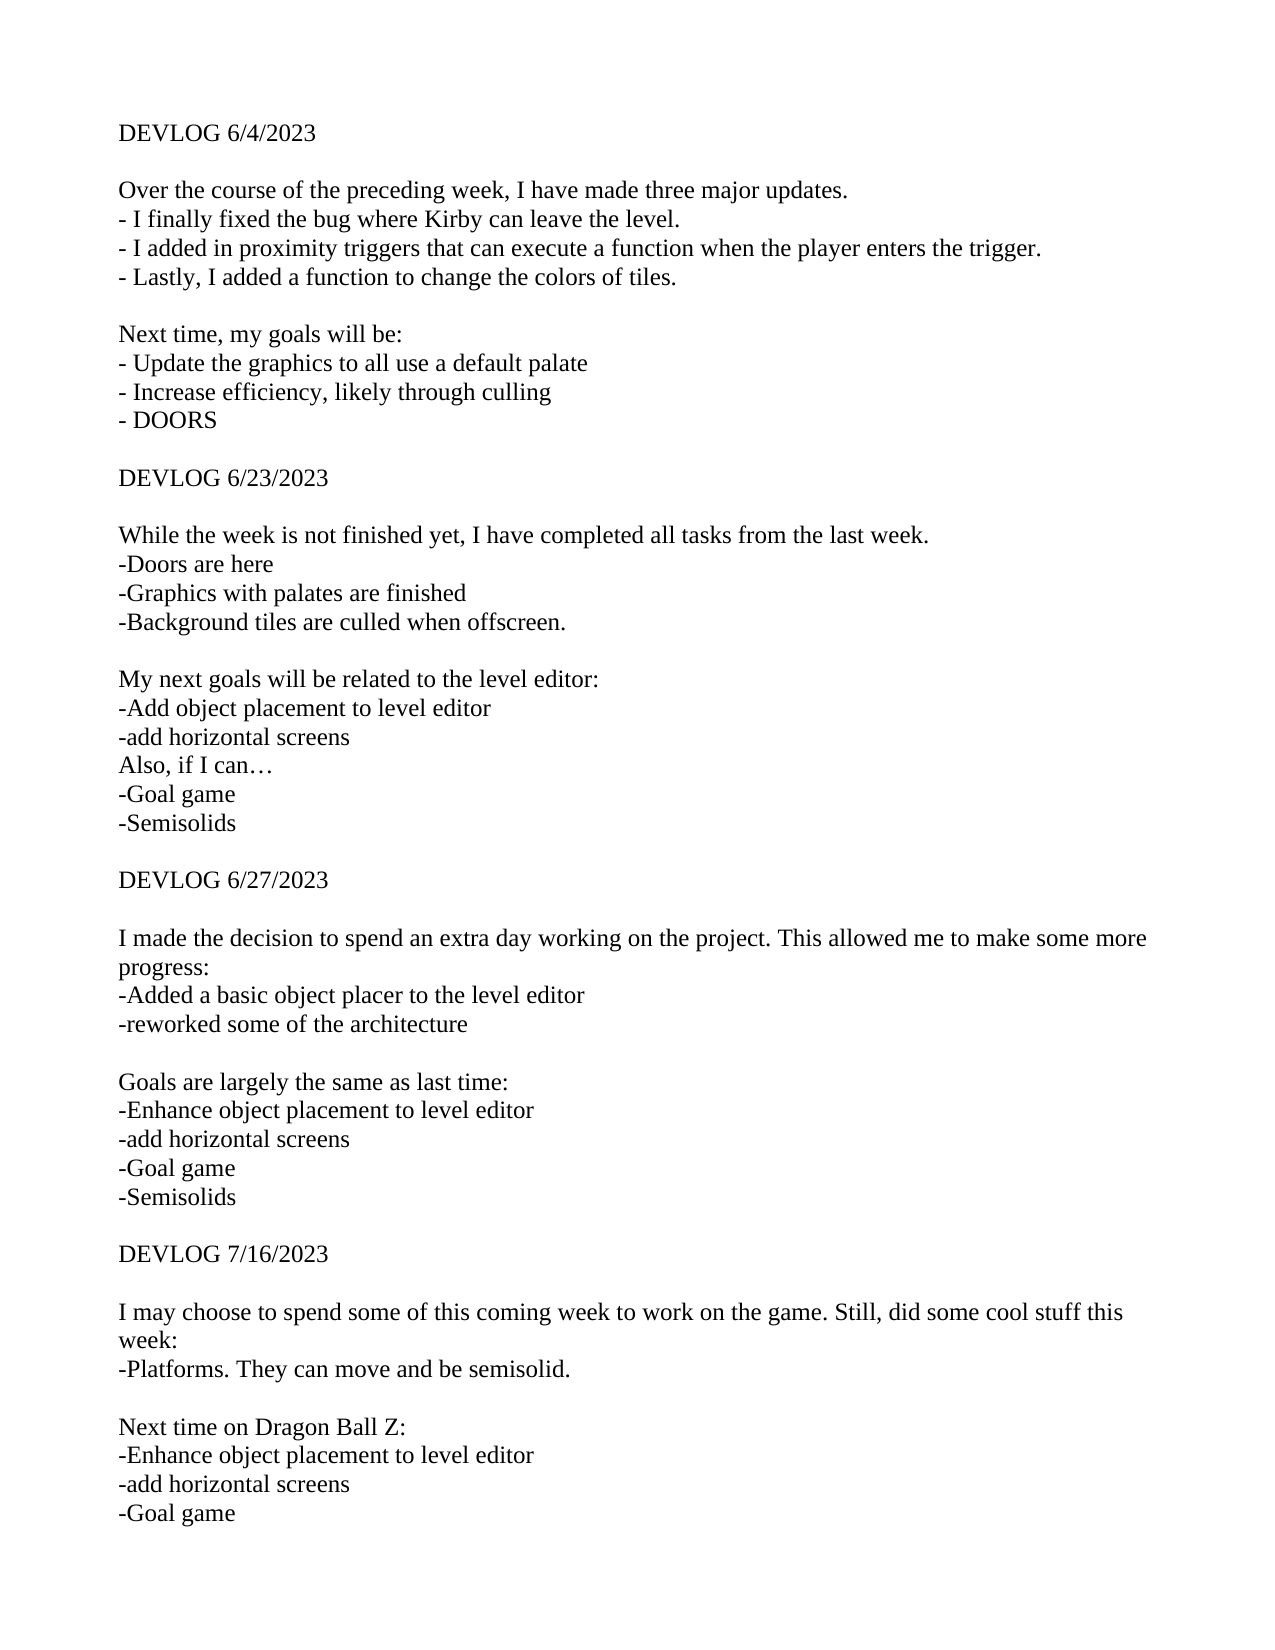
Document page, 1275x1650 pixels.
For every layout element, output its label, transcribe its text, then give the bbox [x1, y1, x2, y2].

text DEVLOG 6/27/2023 [118, 866, 1157, 894]
text -Goal game [118, 1498, 1157, 1527]
text -Enhance object placement to level editor [118, 1096, 1157, 1124]
text I may choose to spend some of this coming week to work on the game. Still, did some cool stuff this week: [118, 1297, 1157, 1354]
text - I added in proximity triggers that can execute a function when the player enters the trigger. [118, 233, 1157, 262]
text DEVLOG 6/23/2023 [118, 463, 1157, 492]
text While the week is not finished yet, I have completed all tasks from the last week. [118, 521, 1157, 549]
text - Increase efficiency, likely through culling [118, 377, 1157, 406]
text -add horizontal screens [118, 1124, 1157, 1153]
text -add horizontal screens [118, 1469, 1157, 1498]
text I made the decision to spend an extra day working on the project. This allowed me to make some more progress: [118, 923, 1157, 981]
text - I finally fixed the bug where Kirby can leave the level. [118, 204, 1157, 233]
text -Doors are here [118, 549, 1157, 578]
text Over the course of the preceding week, I have made three major updates. [118, 176, 1157, 204]
text DEVLOG 7/16/2023 [118, 1239, 1157, 1268]
text My next goals will be related to the level editor: [118, 664, 1157, 693]
text -Platforms. They can move and be semisolid. [118, 1354, 1157, 1383]
text - Lastly, I added a function to change the colors of tiles. [118, 262, 1157, 291]
text Goals are largely the same as last time: [118, 1067, 1157, 1096]
text -add horizontal screens [118, 722, 1157, 751]
text -Graphics with palates are finished [118, 578, 1157, 607]
text -Add object placement to level editor [118, 693, 1157, 722]
text -Goal game [118, 779, 1157, 808]
text - DOORS [118, 406, 1157, 434]
text Next time, my goals will be: [118, 319, 1157, 348]
text -Goal game [118, 1153, 1157, 1182]
text -Added a basic object placer to the level editor [118, 981, 1157, 1009]
text -reworked some of the architecture [118, 1009, 1157, 1038]
text -Enhance object placement to level editor [118, 1441, 1157, 1469]
text Also, if I can… [118, 751, 1157, 779]
text DEVLOG 6/4/2023 [118, 118, 1157, 147]
text Next time on Dragon Ball Z: [118, 1412, 1157, 1441]
text -Background tiles are culled when offscreen. [118, 607, 1157, 636]
text - Update the graphics to all use a default palate [118, 348, 1157, 377]
text -Semisolids [118, 1182, 1157, 1211]
text -Semisolids [118, 808, 1157, 837]
